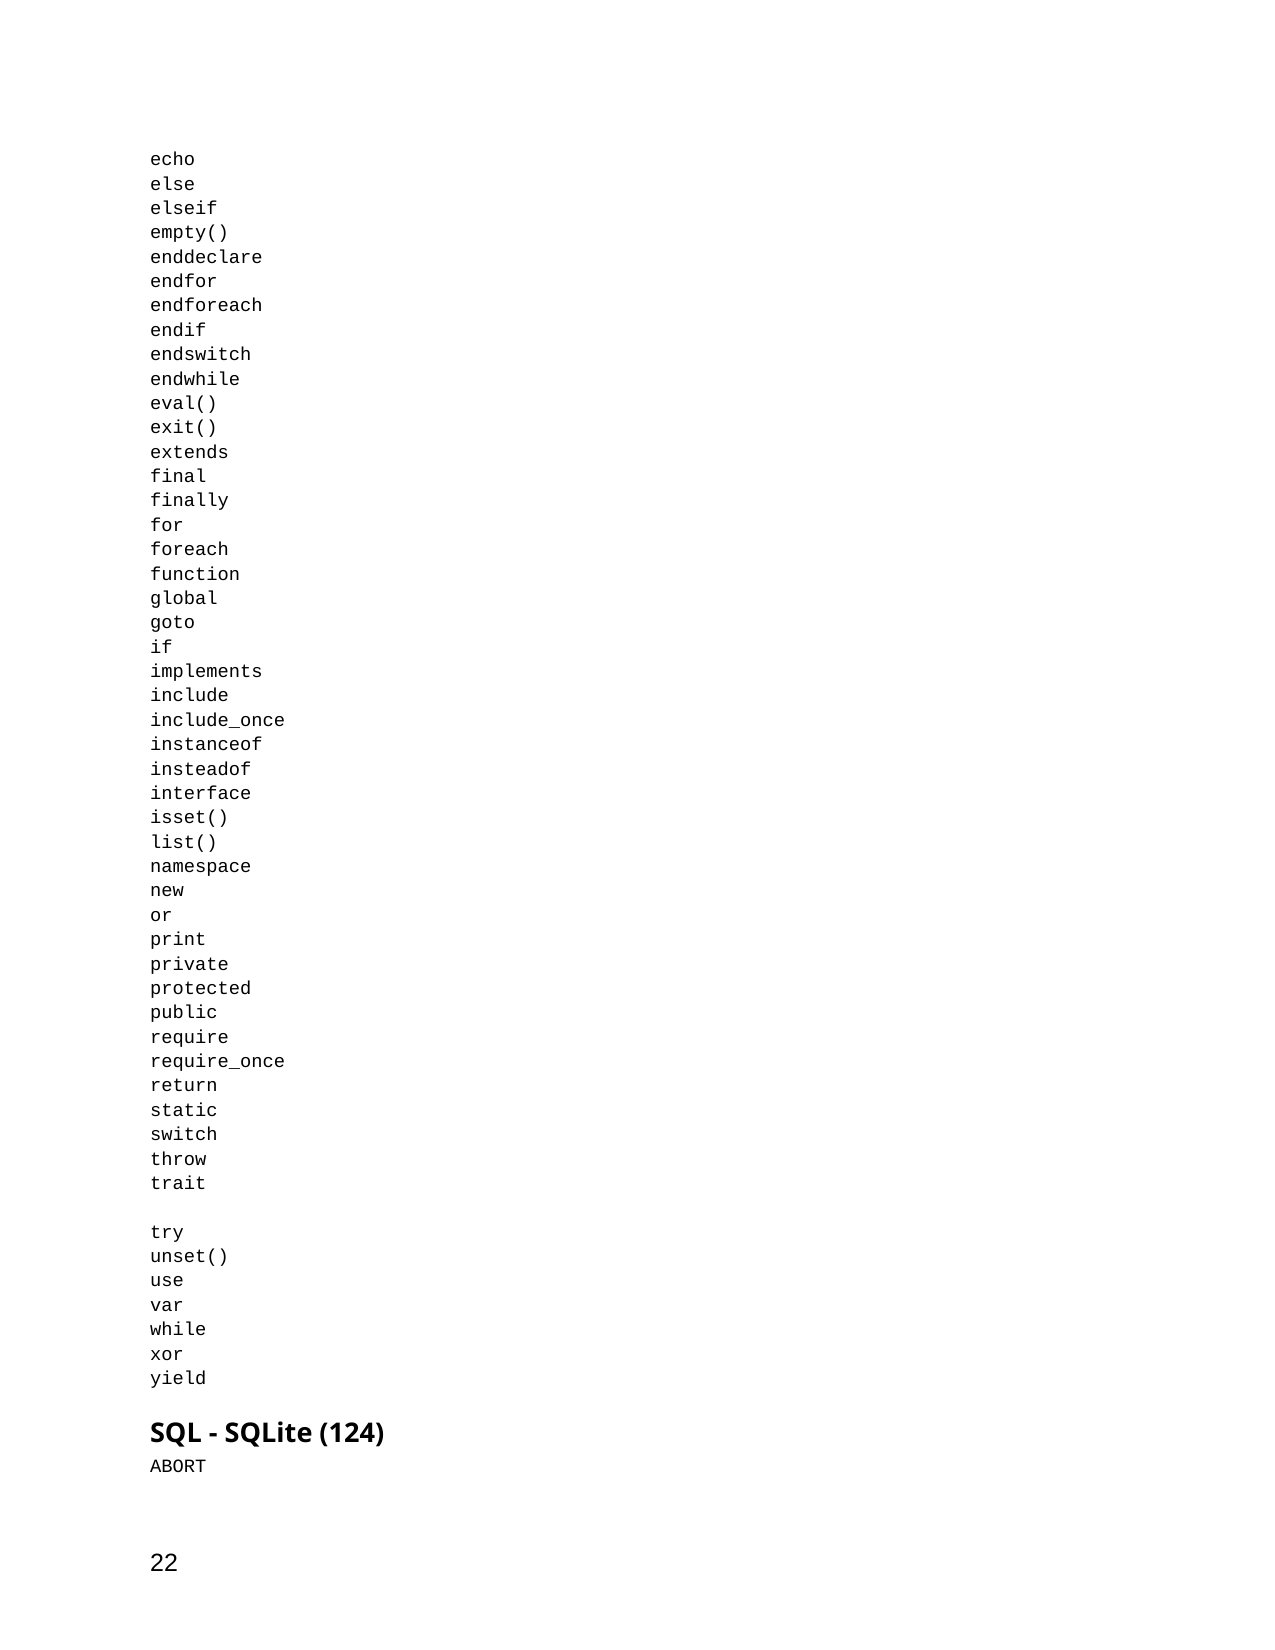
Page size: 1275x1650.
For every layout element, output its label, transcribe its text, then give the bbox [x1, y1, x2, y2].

subtitle SQL - SQLite (124) [150, 1414, 1125, 1451]
text echo else elseif empty() enddeclare endfor endforeach endif endswitch endwhile eval() exit() extends final finally for foreach function global goto if implements include include_once instanceof insteadof interface isset() list() namespace new or print private protected public require require_once return static switch throw trait try unset() use var while xor yield [150, 150, 1125, 1390]
text ABORT [150, 1456, 1125, 1478]
